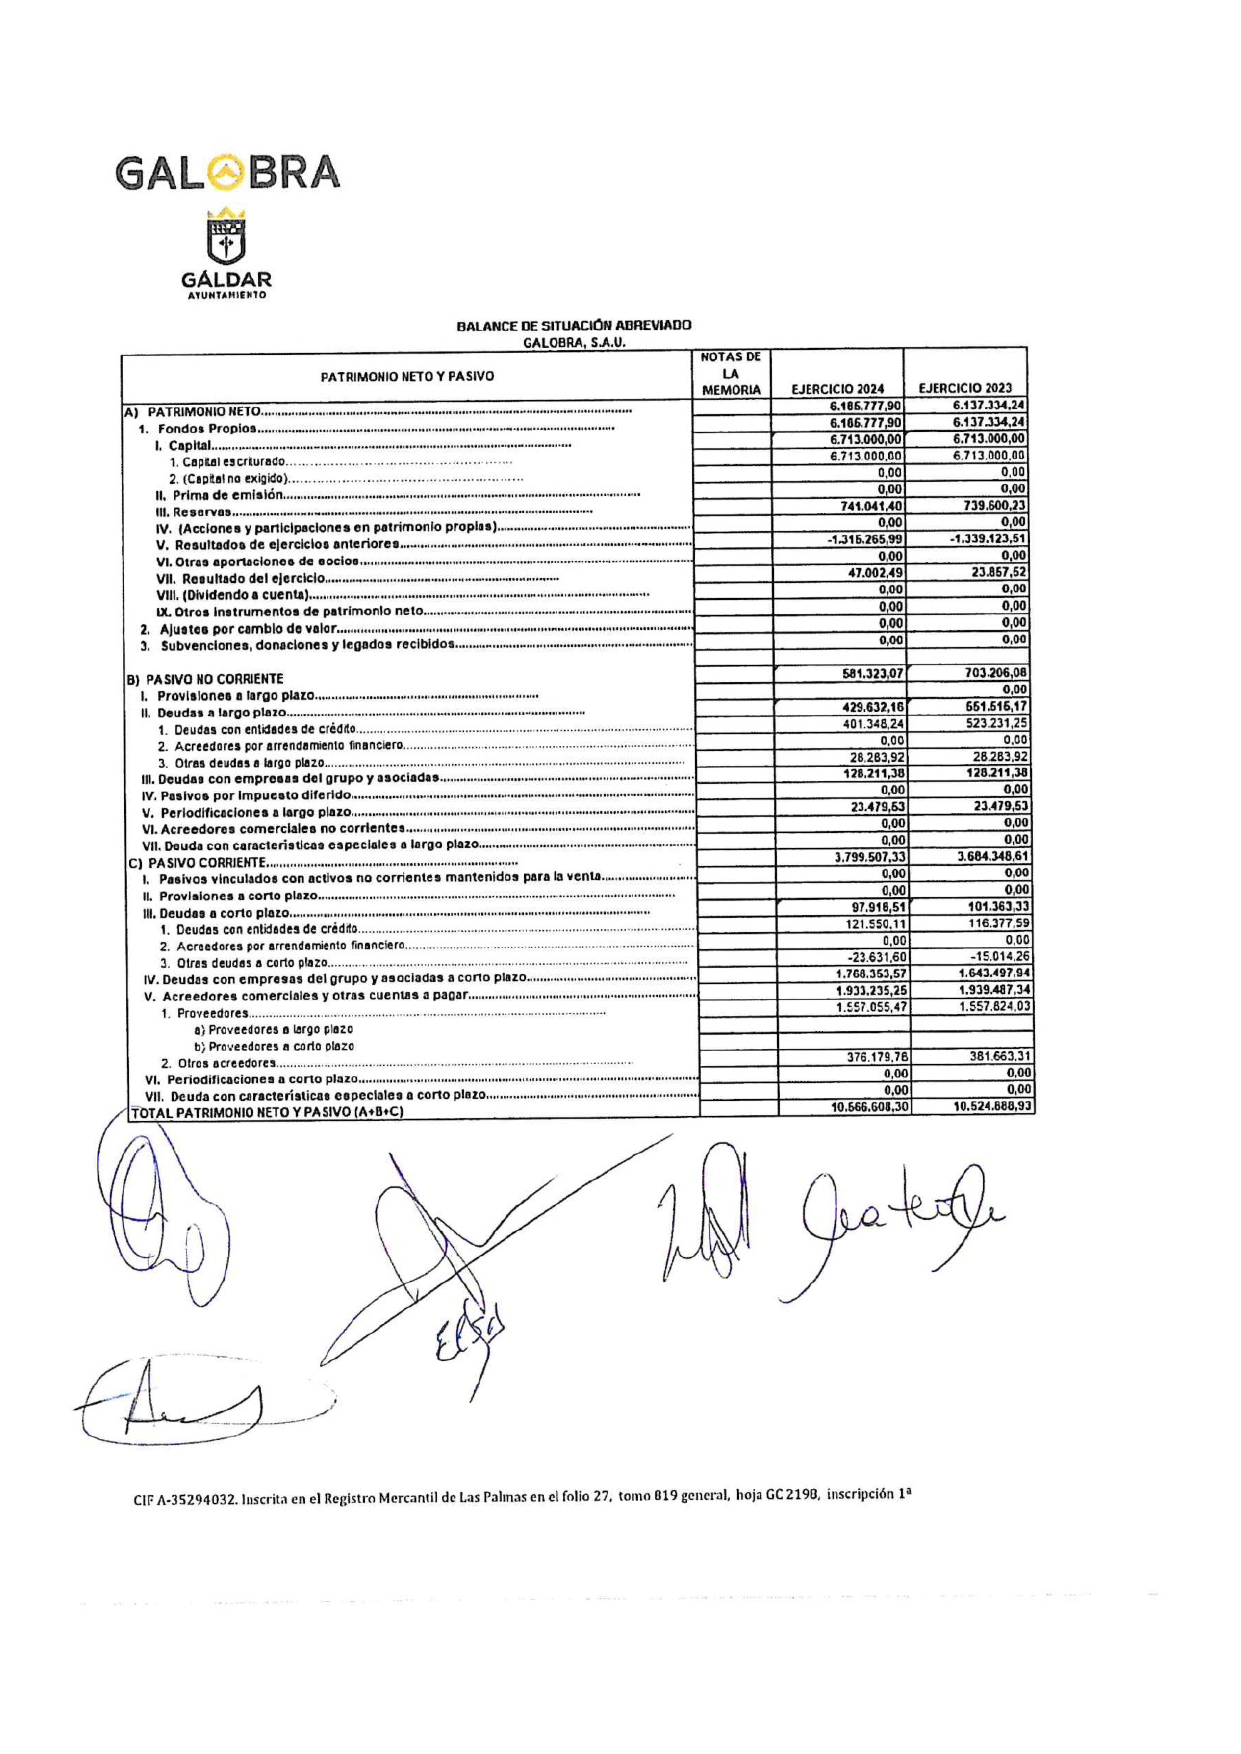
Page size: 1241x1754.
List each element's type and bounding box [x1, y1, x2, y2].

picture [47, 47, 1193, 1668]
